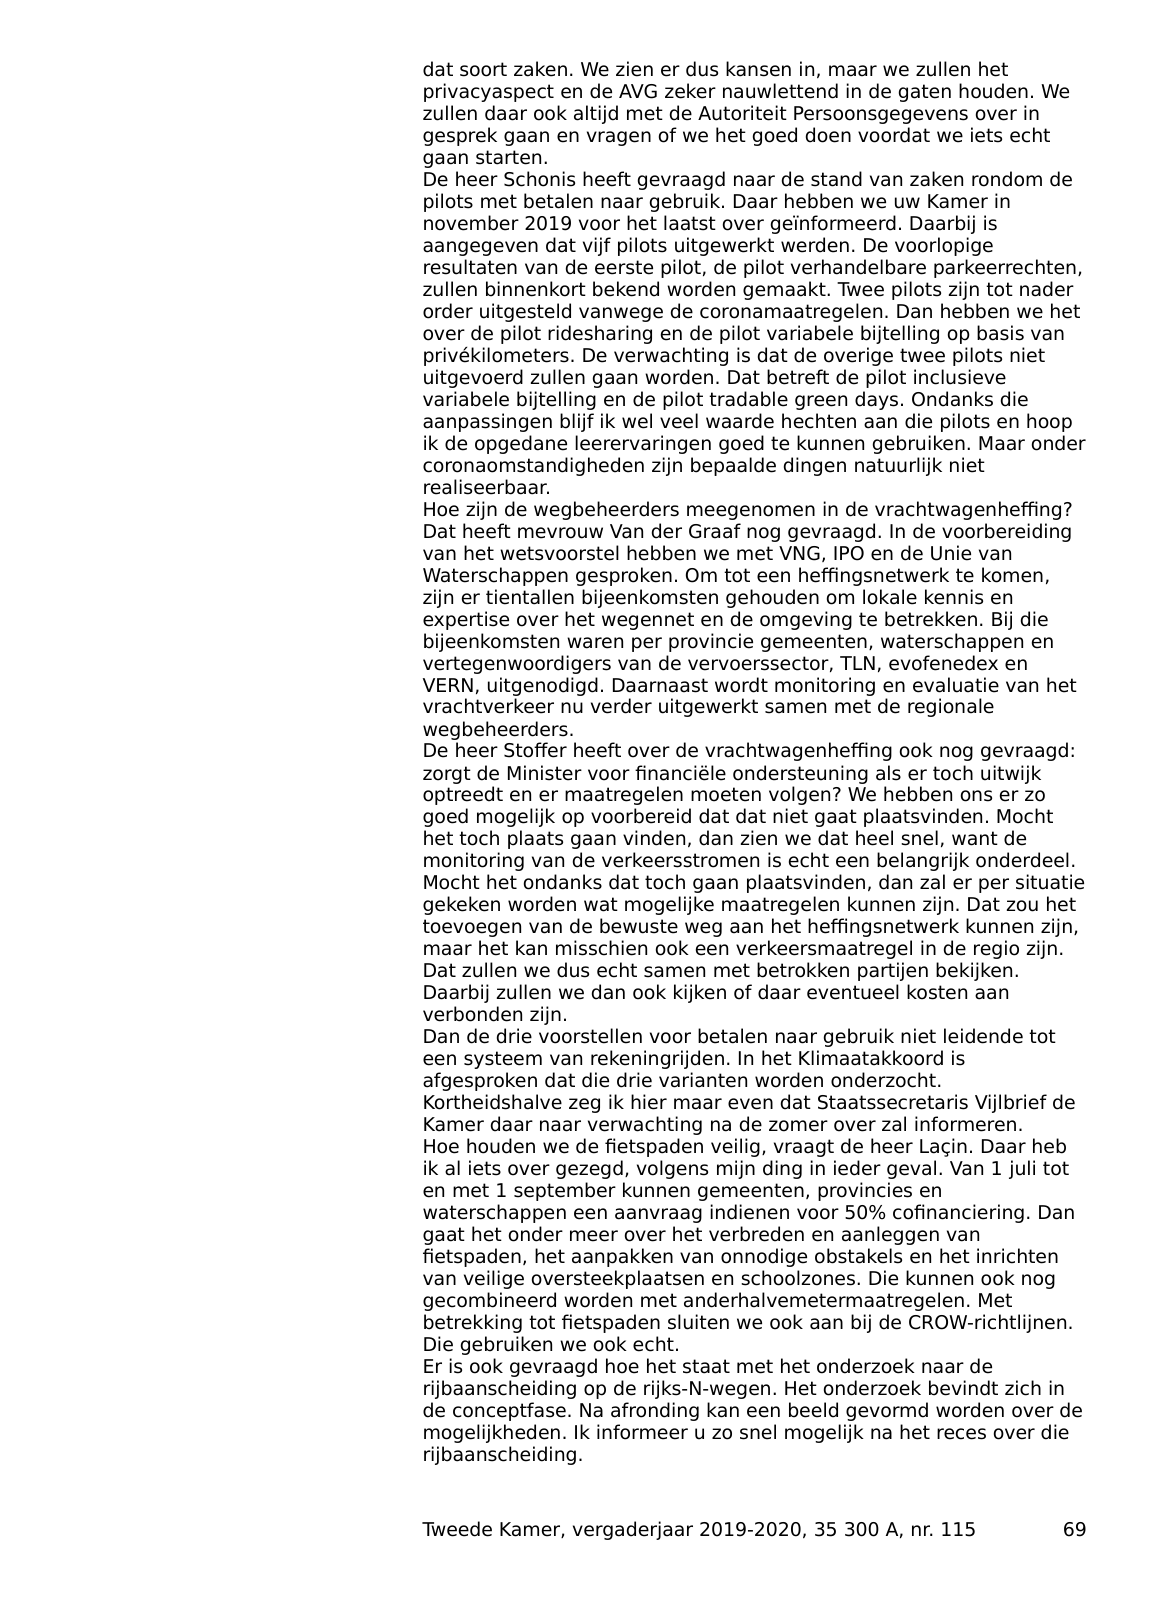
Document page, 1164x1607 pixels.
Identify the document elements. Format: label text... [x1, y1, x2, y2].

text Dan de drie voorstellen voor betalen naar gebruik niet leidende tot een systeem van rekeningrijden. In het Klimaatakkoord is afgesproken dat die drie varianten worden onderzocht. Kortheidshalve zeg ik hier maar even dat Staatssecretaris Vijlbrief de Kamer daar naar verwachting na de zomer over zal informeren. [422, 1026, 1087, 1136]
text Hoe zijn de wegbeheerders meegenomen in de vrachtwagenheffing? Dat heeft mevrouw Van der Graaf nog gevraagd. In de voorbereiding van het wetsvoorstel hebben we met VNG, IPO en de Unie van Waterschappen gesproken. Om tot een heffingsnetwerk te komen, zijn er tientallen bijeenkomsten gehouden om lokale kennis en expertise over het wegennet en de omgeving te betrekken. Bij die bijeenkomsten waren per provincie gemeenten, waterschappen en vertegenwoordigers van de vervoerssector, TLN, evofenedex en VERN, uitgenodigd. Daarnaast wordt monitoring en evaluatie van het vrachtverkeer nu verder uitgewerkt samen met de regionale wegbeheerders. [422, 499, 1087, 740]
text De heer Stoffer heeft over de vrachtwagenheffing ook nog gevraagd: zorgt de Minister voor financiële ondersteuning als er toch uitwijk optreedt en er maatregelen moeten volgen? We hebben ons er zo goed mogelijk op voorbereid dat dat niet gaat plaatsvinden. Mocht het toch plaats gaan vinden, dan zien we dat heel snel, want de monitoring van de verkeersstromen is echt een belangrijk onderdeel. Mocht het ondanks dat toch gaan plaatsvinden, dan zal er per situatie gekeken worden wat mogelijke maatregelen kunnen zijn. Dat zou het toevoegen van de bewuste weg aan het heffingsnetwerk kunnen zijn, maar het kan misschien ook een verkeersmaatregel in de regio zijn. Dat zullen we dus echt samen met betrokken partijen bekijken. Daarbij zullen we dan ook kijken of daar eventueel kosten aan verbonden zijn. [422, 740, 1087, 1026]
text Hoe houden we de fietspaden veilig, vraagt de heer Laçin. Daar heb ik al iets over gezegd, volgens mijn ding in ieder geval. Van 1 juli tot en met 1 september kunnen gemeenten, provincies en waterschappen een aanvraag indienen voor 50% cofinanciering. Dan gaat het onder meer over het verbreden en aanleggen van fietspaden, het aanpakken van onnodige obstakels en het inrichten van veilige oversteekplaatsen en schoolzones. Die kunnen ook nog gecombineerd worden met anderhalvemetermaatregelen. Met betrekking tot fietspaden sluiten we ook aan bij de CROW-richtlijnen. Die gebruiken we ook echt. [422, 1136, 1087, 1356]
text De heer Schonis heeft gevraagd naar de stand van zaken rondom de pilots met betalen naar gebruik. Daar hebben we uw Kamer in november 2019 voor het laatst over geïnformeerd. Daarbij is aangegeven dat vijf pilots uitgewerkt werden. De voorlopige resultaten van de eerste pilot, de pilot verhandelbare parkeerrechten, zullen binnenkort bekend worden gemaakt. Twee pilots zijn tot nader order uitgesteld vanwege de coronamaatregelen. Dan hebben we het over de pilot ridesharing en de pilot variabele bijtelling op basis van privékilometers. De verwachting is dat de overige twee pilots niet uitgevoerd zullen gaan worden. Dat betreft de pilot inclusieve variabele bijtelling en de pilot tradable green days. Ondanks die aanpassingen blijf ik wel veel waarde hechten aan die pilots en hoop ik de opgedane leerervaringen goed te kunnen gebruiken. Maar onder coronaomstandigheden zijn bepaalde dingen natuurlijk niet realiseerbaar. [422, 169, 1087, 499]
text Er is ook gevraagd hoe het staat met het onderzoek naar de rijbaanscheiding op de rijks-N-wegen. Het onderzoek bevindt zich in de conceptfase. Na afronding kan een beeld gevormd worden over de mogelijkheden. Ik informeer u zo snel mogelijk na het reces over die rijbaanscheiding. [422, 1356, 1087, 1466]
text dat soort zaken. We zien er dus kansen in, maar we zullen het privacyaspect en de AVG zeker nauwlettend in de gaten houden. We zullen daar ook altijd met de Autoriteit Persoonsgegevens over in gesprek gaan en vragen of we het goed doen voordat we iets echt gaan starten. [422, 59, 1087, 169]
